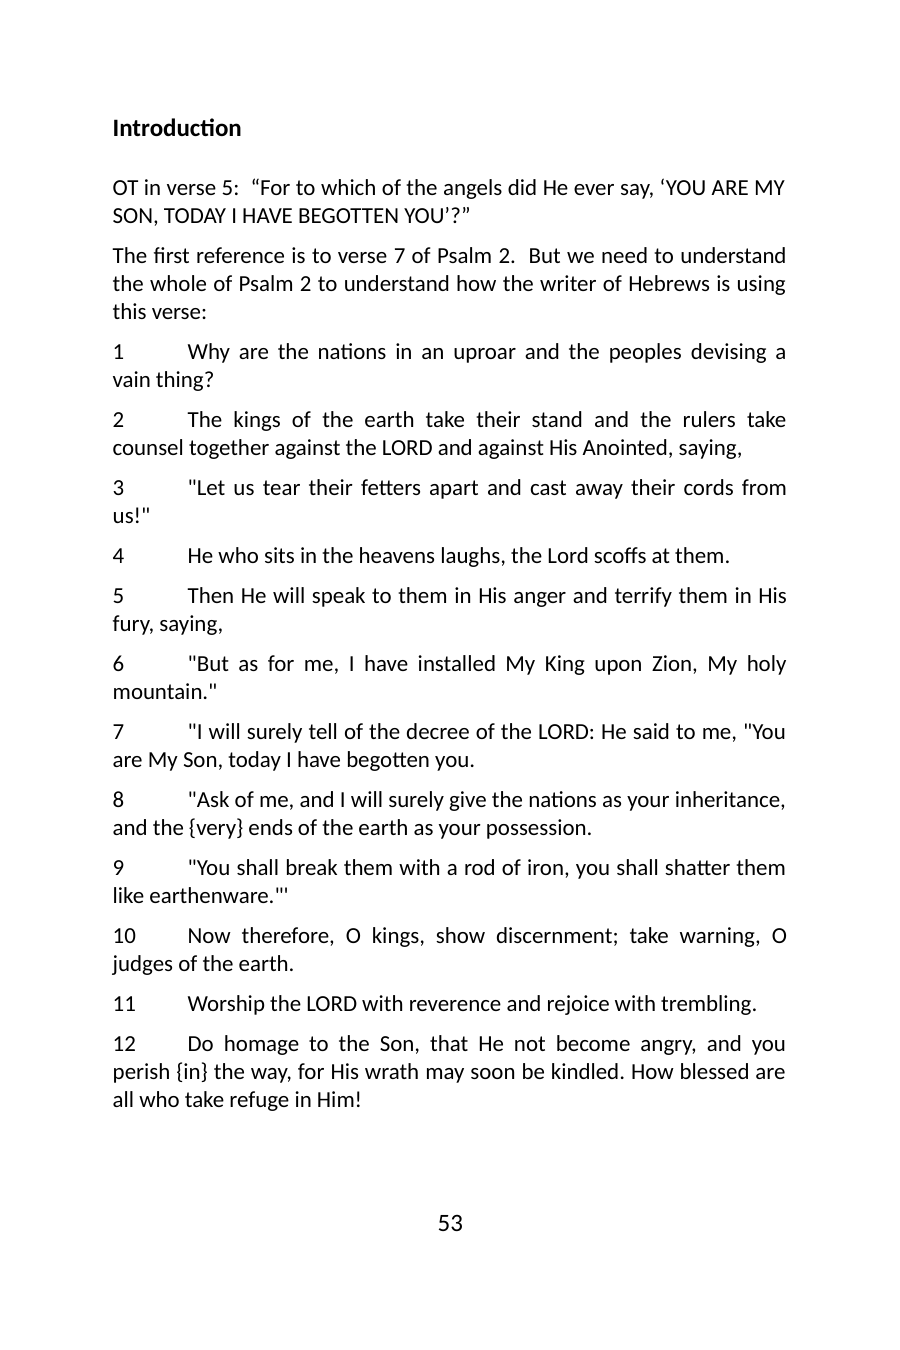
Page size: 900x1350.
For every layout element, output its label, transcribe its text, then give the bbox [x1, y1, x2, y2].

text OT in verse 5: “For to which of the angels did He ever say, ‘YOU ARE MY SON, TODAY I HAVE BEGOTTEN YOU’?” [112, 173, 787, 229]
text 7 "I will surely tell of the decree of the LORD: He said to me, "You are My Son, today I have begotten you. [112, 717, 787, 773]
text 12 Do homage to the Son, that He not become angry, and you perish {in} the way, for His wrath may soon be kindled. How blessed are all who take refuge in Him! [112, 1029, 787, 1113]
text The first reference is to verse 7 of Psalm 2. But we need to understand the whole of Psalm 2 to understand how the writer of Hebrews is using this verse: [112, 241, 787, 325]
text 10 Now therefore, O kings, show discernment; take warning, O judges of the earth. [112, 921, 787, 977]
text 11 Worship the LORD with reverence and rejoice with trembling. [112, 989, 787, 1017]
text 1 Why are the nations in an uproar and the peoples devising a vain thing? [112, 337, 787, 393]
text 2 The kings of the earth take their stand and the rulers take counsel together against the LORD and against His Anointed, saying, [112, 405, 787, 461]
text 8 "Ask of me, and I will surely give the nations as your inheritance, and the {very} ends of the earth as your possession. [112, 785, 787, 841]
text 3 "Let us tear their fetters apart and cast away their cords from us!" [112, 473, 787, 529]
text 5 Then He will speak to them in His anger and terrify them in His fury, saying, [112, 581, 787, 637]
text 9 "You shall break them with a rod of iron, you shall shatter them like earthenware."' [112, 853, 787, 909]
text 4 He who sits in the heavens laughs, the Lord scoffs at them. [112, 541, 787, 569]
text 6 "But as for me, I have installed My King upon Zion, My holy mountain." [112, 649, 787, 705]
